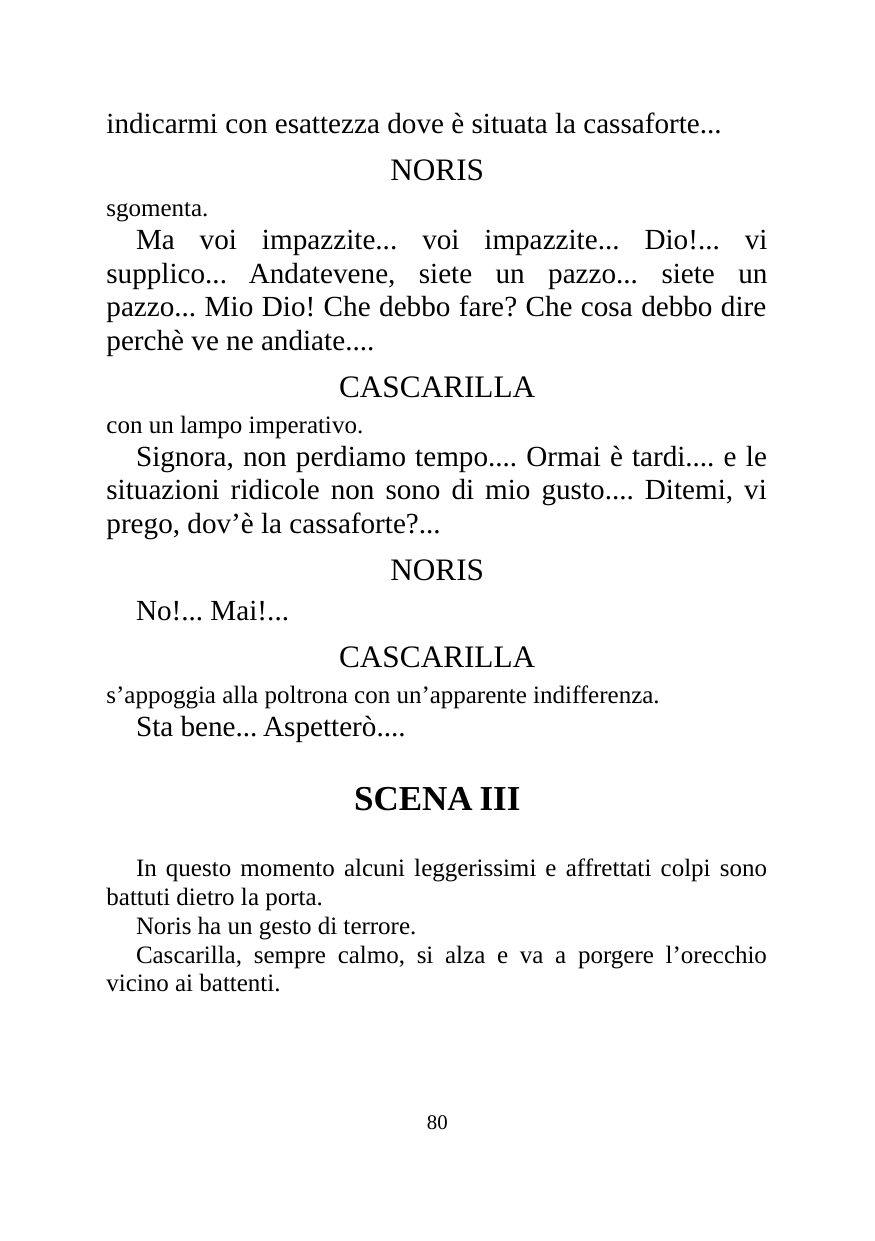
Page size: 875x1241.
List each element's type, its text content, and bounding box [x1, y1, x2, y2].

text In questo momento alcuni leggerissimi e affrettati colpi sono battuti dietro la porta. [106, 853, 768, 911]
text sgomenta. [106, 193, 768, 222]
text Noris ha un gesto di terrore. [106, 911, 768, 940]
text con un lampo imperativo. [106, 410, 768, 439]
text Cascarilla, sempre calmo, si alza e va a porgere l’orecchio vicino ai battenti. [106, 940, 768, 997]
text NORIS [106, 152, 768, 187]
text indicarmi con esattezza dove è situata la cassaforte... [106, 106, 768, 140]
text NORIS [106, 551, 768, 587]
text Ma voi impazzite... voi impazzite... Dio!... vi supplico... Andatevene, siete un pazzo... siete un pazzo... Mio Dio! Che debbo fare? Che cosa debbo dire perchè ve ne andiate.... [106, 222, 768, 356]
subtitle SCENA III [106, 778, 768, 818]
text CASCARILLA [106, 638, 768, 674]
text CASCARILLA [106, 368, 768, 404]
text Sta bene... Aspetterò.... [106, 709, 768, 742]
text s’appoggia alla poltrona con un’apparente indifferenza. [106, 680, 768, 709]
text No!... Mai!... [106, 593, 768, 627]
text Signora, non perdiamo tempo.... Ormai è tardi.... e le situazioni ridicole non sono di mio gusto.... Ditemi, vi prego, dov’è la cassaforte?... [106, 439, 768, 539]
